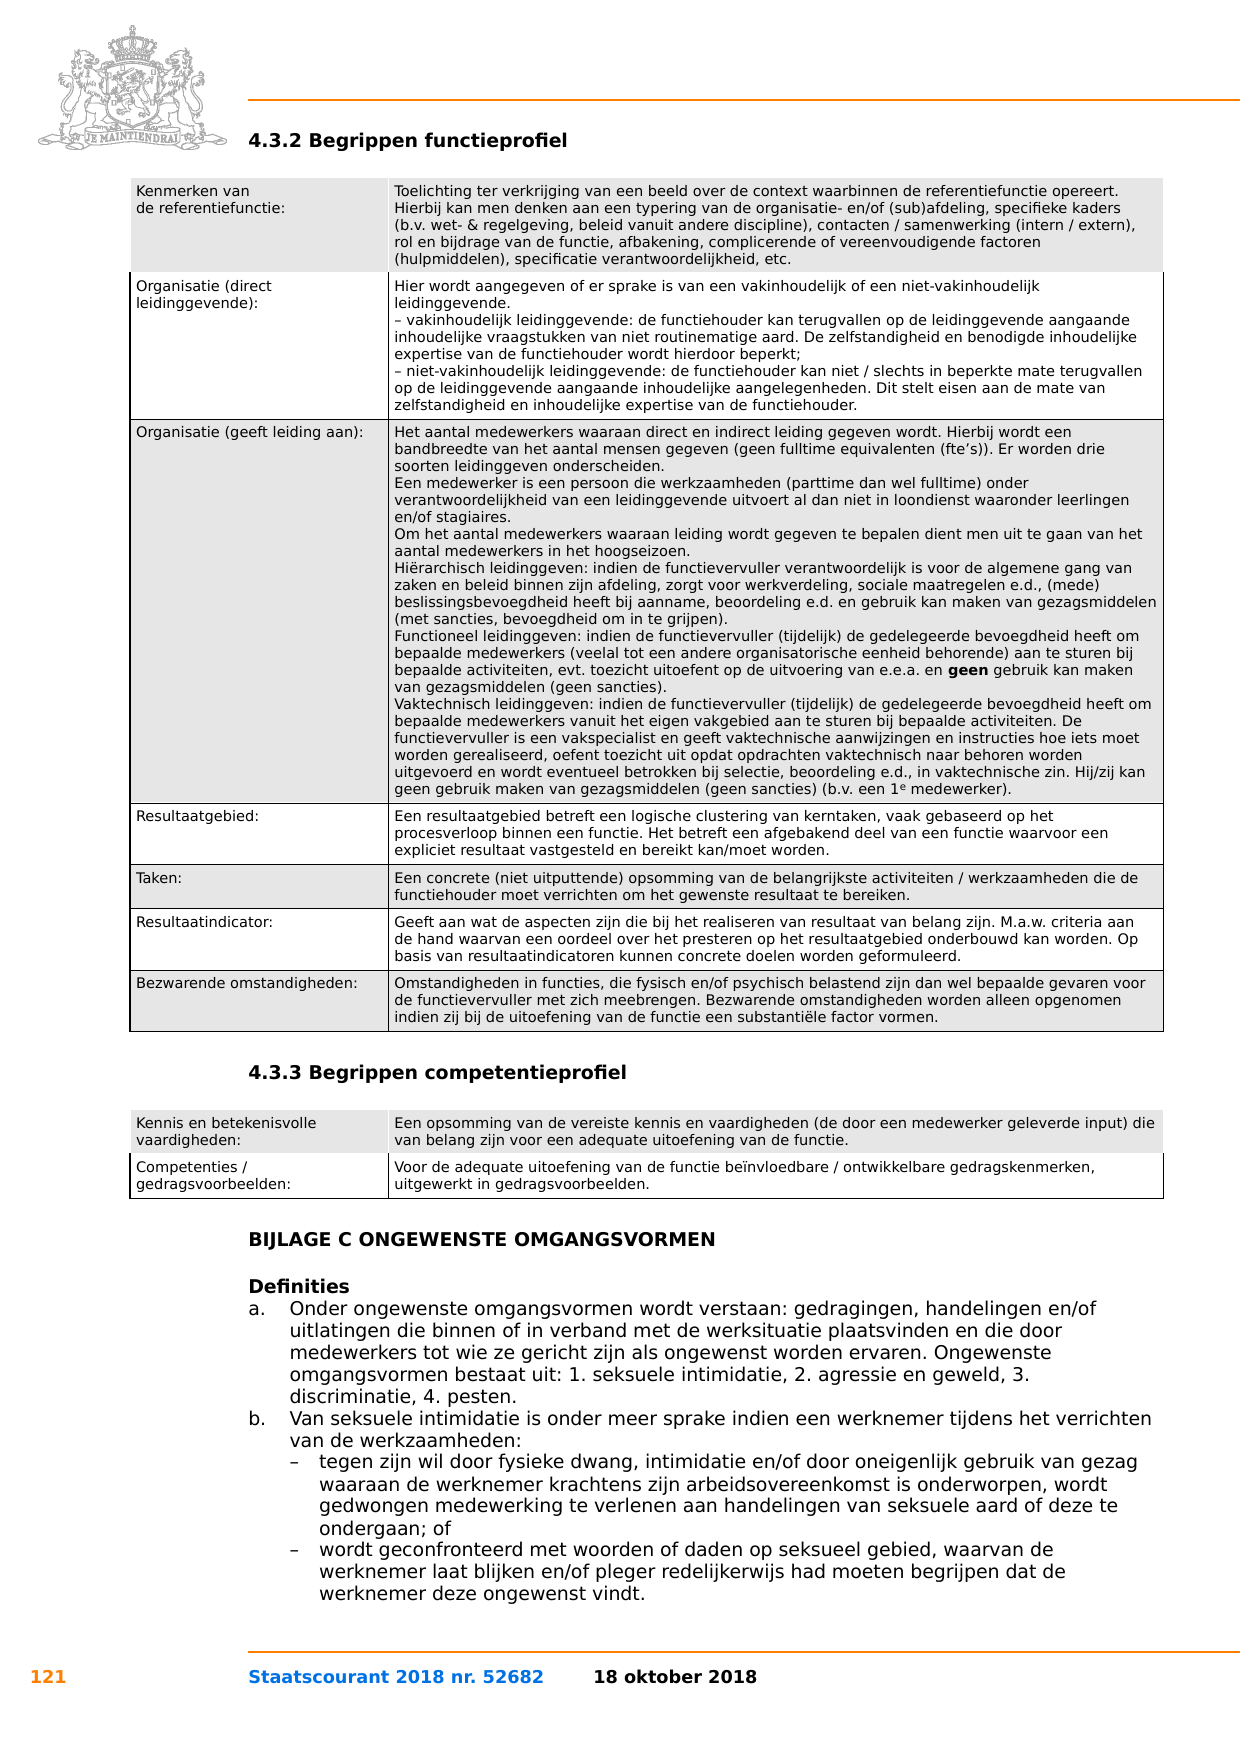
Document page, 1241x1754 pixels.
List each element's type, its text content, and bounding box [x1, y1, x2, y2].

table_cell Competenties / gedragsvoorbeelden: [131, 1154, 388, 1198]
text – wordt geconfronteerd met woorden of daden op seksueel gebied, waarvan de werknemer laat blijken en/of pleger redelijkerwijs had moeten begrijpen dat de werknemer deze ongewenst vindt. [289, 1539, 1163, 1605]
table_cell Omstandigheden in functies, die fysisch en/of psychisch belastend zijn dan wel bepaalde gevaren voor de functievervuller met zich meebrengen. Bezwarende omstandigheden worden alleen opgenomen indien zij bij de uitoefening van de functie een substantiële factor vormen. [389, 971, 1163, 1031]
subtitle 4.3.3 Begrippen competentieprofiel [248, 1062, 1163, 1084]
table_header Toelichting ter verkrijging van een beeld over de context waarbinnen de referentiefunctie opereert. Hierbij kan men denken aan een typering van de organisatie- en/of (sub)afdeling, specifieke kaders (b.v. wet- & regelgeving, beleid vanuit andere discipline), contacten / samenwerking (intern / extern), rol en bijdrage van de functie, afbakening, complicerende of vereenvoudigende factoren (hulpmiddelen), specificatie verantwoordelijkheid, etc. [389, 178, 1163, 272]
table_header Een opsomming van de vereiste kennis en vaardigheden (de door een medewerker geleverde input) die van belang zijn voor een adequate uitoefening van de functie. [389, 1110, 1163, 1153]
table_cell Een resultaatgebied betreft een logische clustering van kerntaken, vaak gebaseerd op het procesverloop binnen een functie. Het betreft een afgebakend deel van een functie waarvoor een expliciet resultaat vastgesteld en bereikt kan/moet worden. [389, 804, 1163, 864]
table_cell Voor de adequate uitoefening van de functie beïnvloedbare / ontwikkelbare gedragskenmerken, uitgewerkt in gedragsvoorbeelden. [389, 1154, 1163, 1198]
table_header Kenmerken van de referentiefunctie: [131, 178, 388, 272]
table_cell Bezwarende omstandigheden: [131, 971, 388, 1031]
table_header Kennis en betekenisvolle vaardigheden: [131, 1110, 388, 1153]
table_cell Resultaatindicator: [131, 909, 388, 969]
table_cell Geeft aan wat de aspecten zijn die bij het realiseren van resultaat van belang zijn. M.a.w. criteria aan de hand waarvan een oordeel over het presteren op het resultaatgebied onderbouwd kan worden. Op basis van resultaatindicatoren kunnen concrete doelen worden geformuleerd. [389, 909, 1163, 969]
subtitle 4.3.2 Begrippen functieprofiel [248, 130, 1163, 152]
table_cell Taken: [131, 865, 388, 908]
table_cell Hier wordt aangegeven of er sprake is van een vakinhoudelijk of een niet-vakinhoudelijk leidinggevende. – vakinhoudelijk leidinggevende: de functiehouder kan terugvallen op de leidinggevende aangaande inhoudelijke vraagstukken van niet routinematige aard. De zelfstandigheid en benodigde inhoudelijke expertise van de functiehouder wordt hierdoor beperkt; – niet-vakinhoudelijk leidinggevende: de functiehouder kan niet / slechts in beperkte mate terugvallen op de leidinggevende aangaande inhoudelijke aangelegenheden. Dit stelt eisen aan de mate van zelfstandigheid en inhoudelijke expertise van de functiehouder. [389, 273, 1163, 418]
table_cell Een concrete (niet uitputtende) opsomming van de belangrijkste activiteiten / werkzaamheden die de functiehouder moet verrichten om het gewenste resultaat te bereiken. [389, 865, 1163, 908]
table_cell Het aantal medewerkers waaraan direct en indirect leiding gegeven wordt. Hierbij wordt een bandbreedte van het aantal mensen gegeven (geen fulltime equivalenten (fte’s)). Er worden drie soorten leidinggeven onderscheiden. Een medewerker is een persoon die werkzaamheden (parttime dan wel fulltime) onder verantwoordelijkheid van een leidinggevende uitvoert al dan niet in loondienst waaronder leerlingen en/of stagiaires. Om het aantal medewerkers waaraan leiding wordt gegeven te bepalen dient men uit te gaan van het aantal medewerkers in het hoogseizoen. Hiërarchisch leidinggeven: indien de functievervuller verantwoordelijk is voor de algemene gang van zaken en beleid binnen zijn afdeling, zorgt voor werkverdeling, sociale maatregelen e.d., (mede) beslissingsbevoegdheid heeft bij aanname, beoordeling e.d. en gebruik kan maken van gezagsmiddelen (met sancties, bevoegdheid om in te grijpen). Functioneel leidinggeven: indien de functievervuller (tijdelijk) de gedelegeerde bevoegdheid heeft om bepaalde medewerkers (veelal tot een andere organisatorische eenheid behorende) aan te sturen bij bepaalde activiteiten, evt. toezicht uitoefent op de uitvoering van e.e.a. en geen gebruik kan maken van gezagsmiddelen (geen sancties). Vaktechnisch leidinggeven: indien de functievervuller (tijdelijk) de gedelegeerde bevoegdheid heeft om bepaalde medewerkers vanuit het eigen vakgebied aan te sturen bij bepaalde activiteiten. De functievervuller is een vakspecialist en geeft vaktechnische aanwijzingen en instructies hoe iets moet worden gerealiseerd, oefent toezicht uit opdat opdrachten vaktechnisch naar behoren worden uitgevoerd en wordt eventueel betrokken bij selectie, beoordeling e.d., in vaktechnische zin. Hij/zij kan geen gebruik maken van gezagsmiddelen (geen sancties) (b.v. een 1e medewerker). [389, 420, 1163, 802]
text – tegen zijn wil door fysieke dwang, intimidatie en/of door oneigenlijk gebruik van gezag waaraan de werknemer krachtens zijn arbeidsovereenkomst is onderworpen, wordt gedwongen medewerking te verlenen aan handelingen van seksuele aard of deze te ondergaan; of [289, 1451, 1163, 1539]
table_cell Resultaatgebied: [131, 804, 388, 864]
subtitle BIJLAGE C ONGEWENSTE OMGANGSVORMEN [248, 1229, 1163, 1251]
text a. Onder ongewenste omgangsvormen wordt verstaan: gedragingen, handelingen en/of uitlatingen die binnen of in verband met de werksituatie plaatsvinden en die door medewerkers tot wie ze gericht zijn als ongewenst worden ervaren. Ongewenste omgangsvormen bestaat uit: 1. seksuele intimidatie, 2. agressie en geweld, 3. discriminatie, 4. pesten. [248, 1298, 1163, 1407]
picture [38, 25, 227, 150]
text b. Van seksuele intimidatie is onder meer sprake indien een werknemer tijdens het verrichten van de werkzaamheden: [248, 1407, 1163, 1451]
table_cell Organisatie (direct leidinggevende): [131, 273, 388, 418]
text Definities [248, 1276, 1163, 1298]
table_cell Organisatie (geeft leiding aan): [131, 420, 388, 802]
